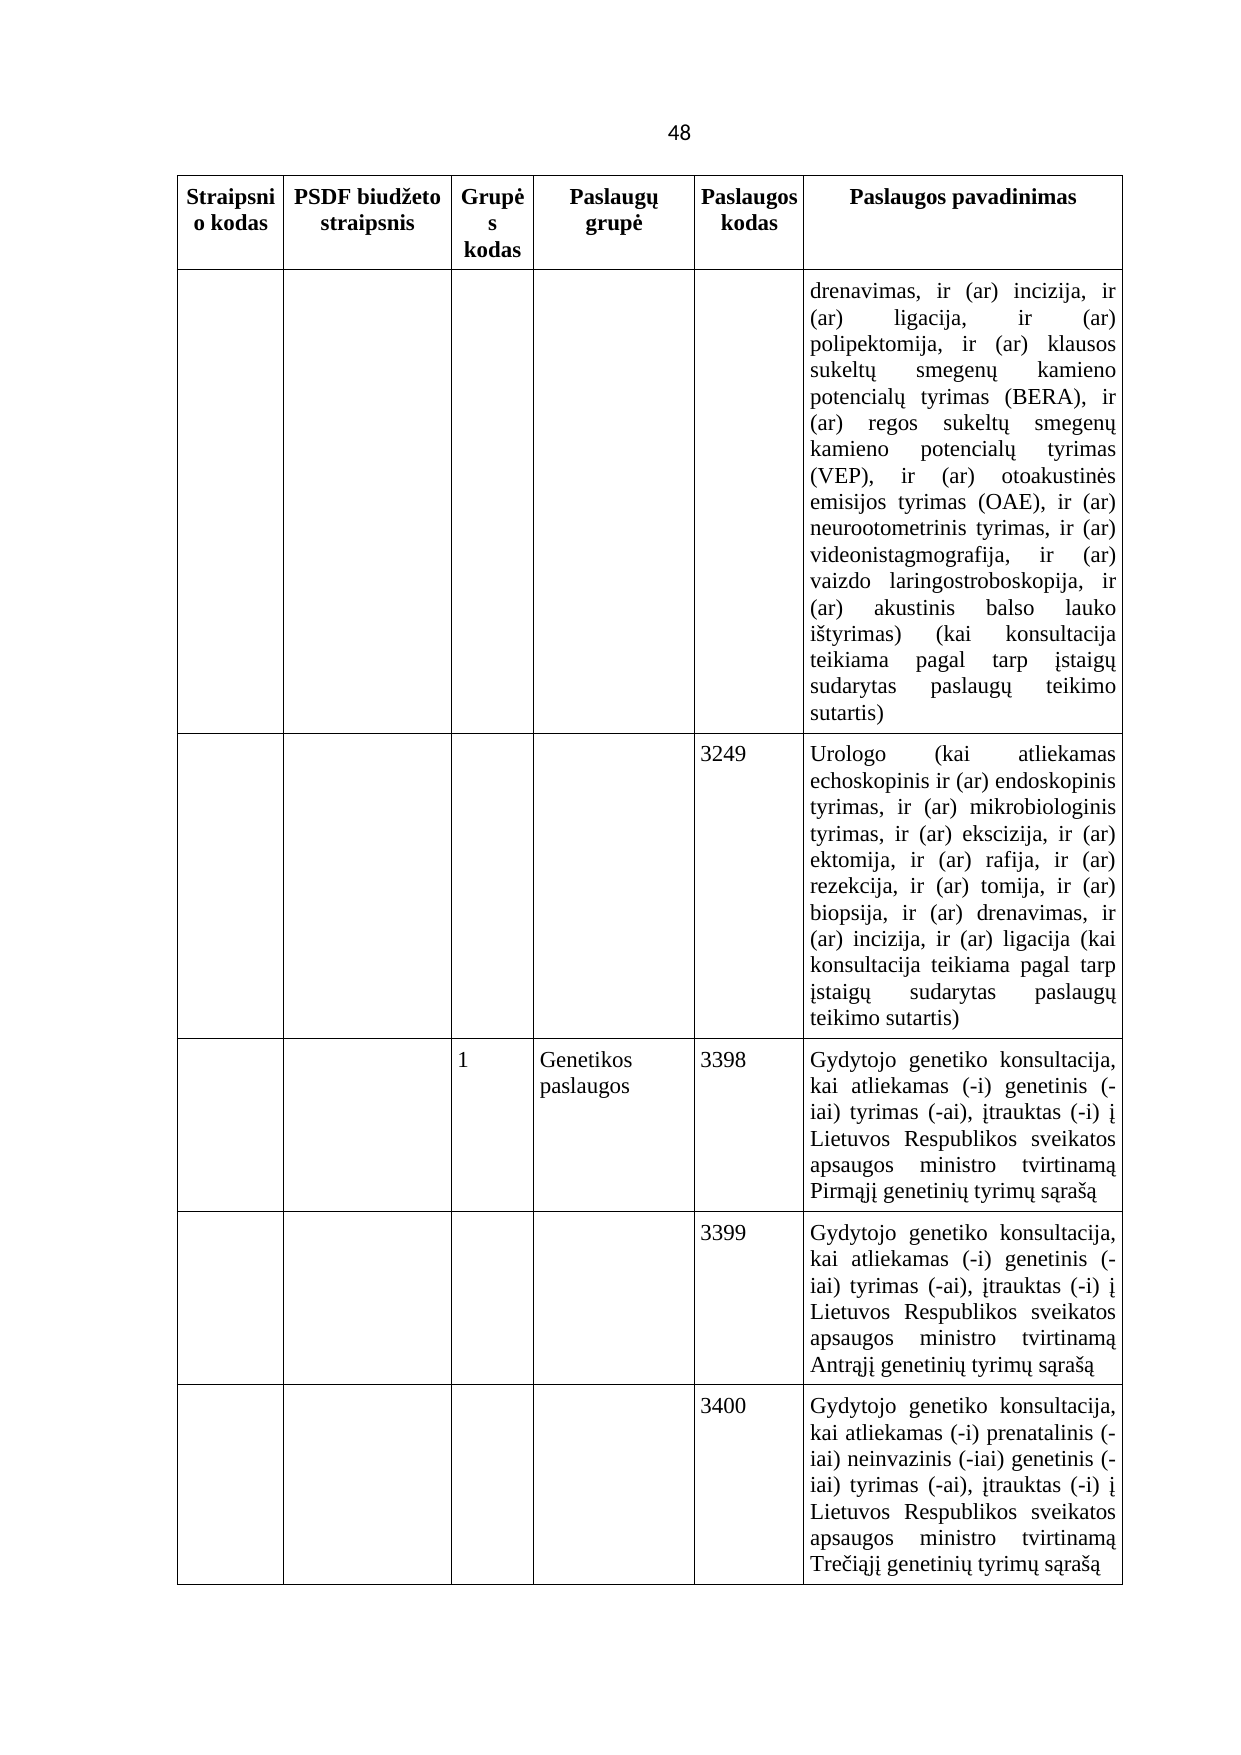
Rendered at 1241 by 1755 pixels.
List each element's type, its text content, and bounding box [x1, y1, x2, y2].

table_cell [452, 734, 533, 1037]
table_header Paslaugos pavadinimas [804, 176, 1122, 269]
table_cell Gydytojo genetiko konsultacija, kai atliekamas (-i) genetinis (-iai) tyrimas (-ai), įtrauktas (-i) į Lietuvos Respublikos sveikatos apsaugos ministro tvirtinamą Antrąjį genetinių tyrimų sąrašą [804, 1212, 1122, 1384]
table_header PSDF biudžeto straipsnis [284, 176, 451, 269]
table_cell Genetikos paslaugos [534, 1039, 694, 1211]
table_cell [178, 1212, 283, 1384]
table_cell [452, 1385, 533, 1584]
table_cell [284, 270, 451, 732]
table_cell [178, 1385, 283, 1584]
table_cell Gydytojo genetiko konsultacija, kai atliekamas (-i) prenatalinis (-iai) neinvazinis (-iai) genetinis (-iai) tyrimas (-ai), įtrauktas (-i) į Lietuvos Respublikos sveikatos apsaugos ministro tvirtinamą Trečiąjį genetinių tyrimų sąrašą [804, 1385, 1122, 1584]
table_cell 1 [452, 1039, 533, 1211]
table_cell 3400 [695, 1385, 803, 1584]
table_cell 3249 [695, 734, 803, 1037]
table_cell [284, 1385, 451, 1584]
table_header Paslaugos kodas [695, 176, 803, 269]
table_cell [534, 1385, 694, 1584]
table_cell [284, 734, 451, 1037]
table_cell [534, 270, 694, 732]
table_cell Urologo (kai atliekamas echoskopinis ir (ar) endoskopinis tyrimas, ir (ar) mikrobiologinis tyrimas, ir (ar) ekscizija, ir (ar) ektomija, ir (ar) rafija, ir (ar) rezekcija, ir (ar) tomija, ir (ar) biopsija, ir (ar) drenavimas, ir (ar) incizija, ir (ar) ligacija (kai konsultacija teikiama pagal tarp įstaigų sudarytas paslaugų teikimo sutartis) [804, 734, 1122, 1037]
table_cell Gydytojo genetiko konsultacija, kai atliekamas (-i) genetinis (-iai) tyrimas (-ai), įtrauktas (-i) į Lietuvos Respublikos sveikatos apsaugos ministro tvirtinamą Pirmąjį genetinių tyrimų sąrašą [804, 1039, 1122, 1211]
table_cell [178, 1039, 283, 1211]
table_cell [534, 734, 694, 1037]
table_cell [452, 1212, 533, 1384]
table_cell [534, 1212, 694, 1384]
table_cell [178, 734, 283, 1037]
table_cell [452, 270, 533, 732]
table_cell [178, 270, 283, 732]
table_cell drenavimas, ir (ar) incizija, ir (ar) ligacija, ir (ar) polipektomija, ir (ar) klausos sukeltų smegenų kamieno potencialų tyrimas (BERA), ir (ar) regos sukeltų smegenų kamieno potencialų tyrimas (VEP), ir (ar) otoakustinės emisijos tyrimas (OAE), ir (ar) neurootometrinis tyrimas, ir (ar) videonistagmografija, ir (ar) vaizdo laringostroboskopija, ir (ar) akustinis balso lauko ištyrimas) (kai konsultacija teikiama pagal tarp įstaigų sudarytas paslaugų teikimo sutartis) [804, 270, 1122, 732]
table_header Grupės kodas [452, 176, 533, 269]
table_header Paslaugų grupė [534, 176, 694, 269]
table_cell 3398 [695, 1039, 803, 1211]
table_cell [284, 1212, 451, 1384]
table_header Straipsnio kodas [178, 176, 283, 269]
table_cell [284, 1039, 451, 1211]
table_cell [695, 270, 803, 732]
table_cell 3399 [695, 1212, 803, 1384]
